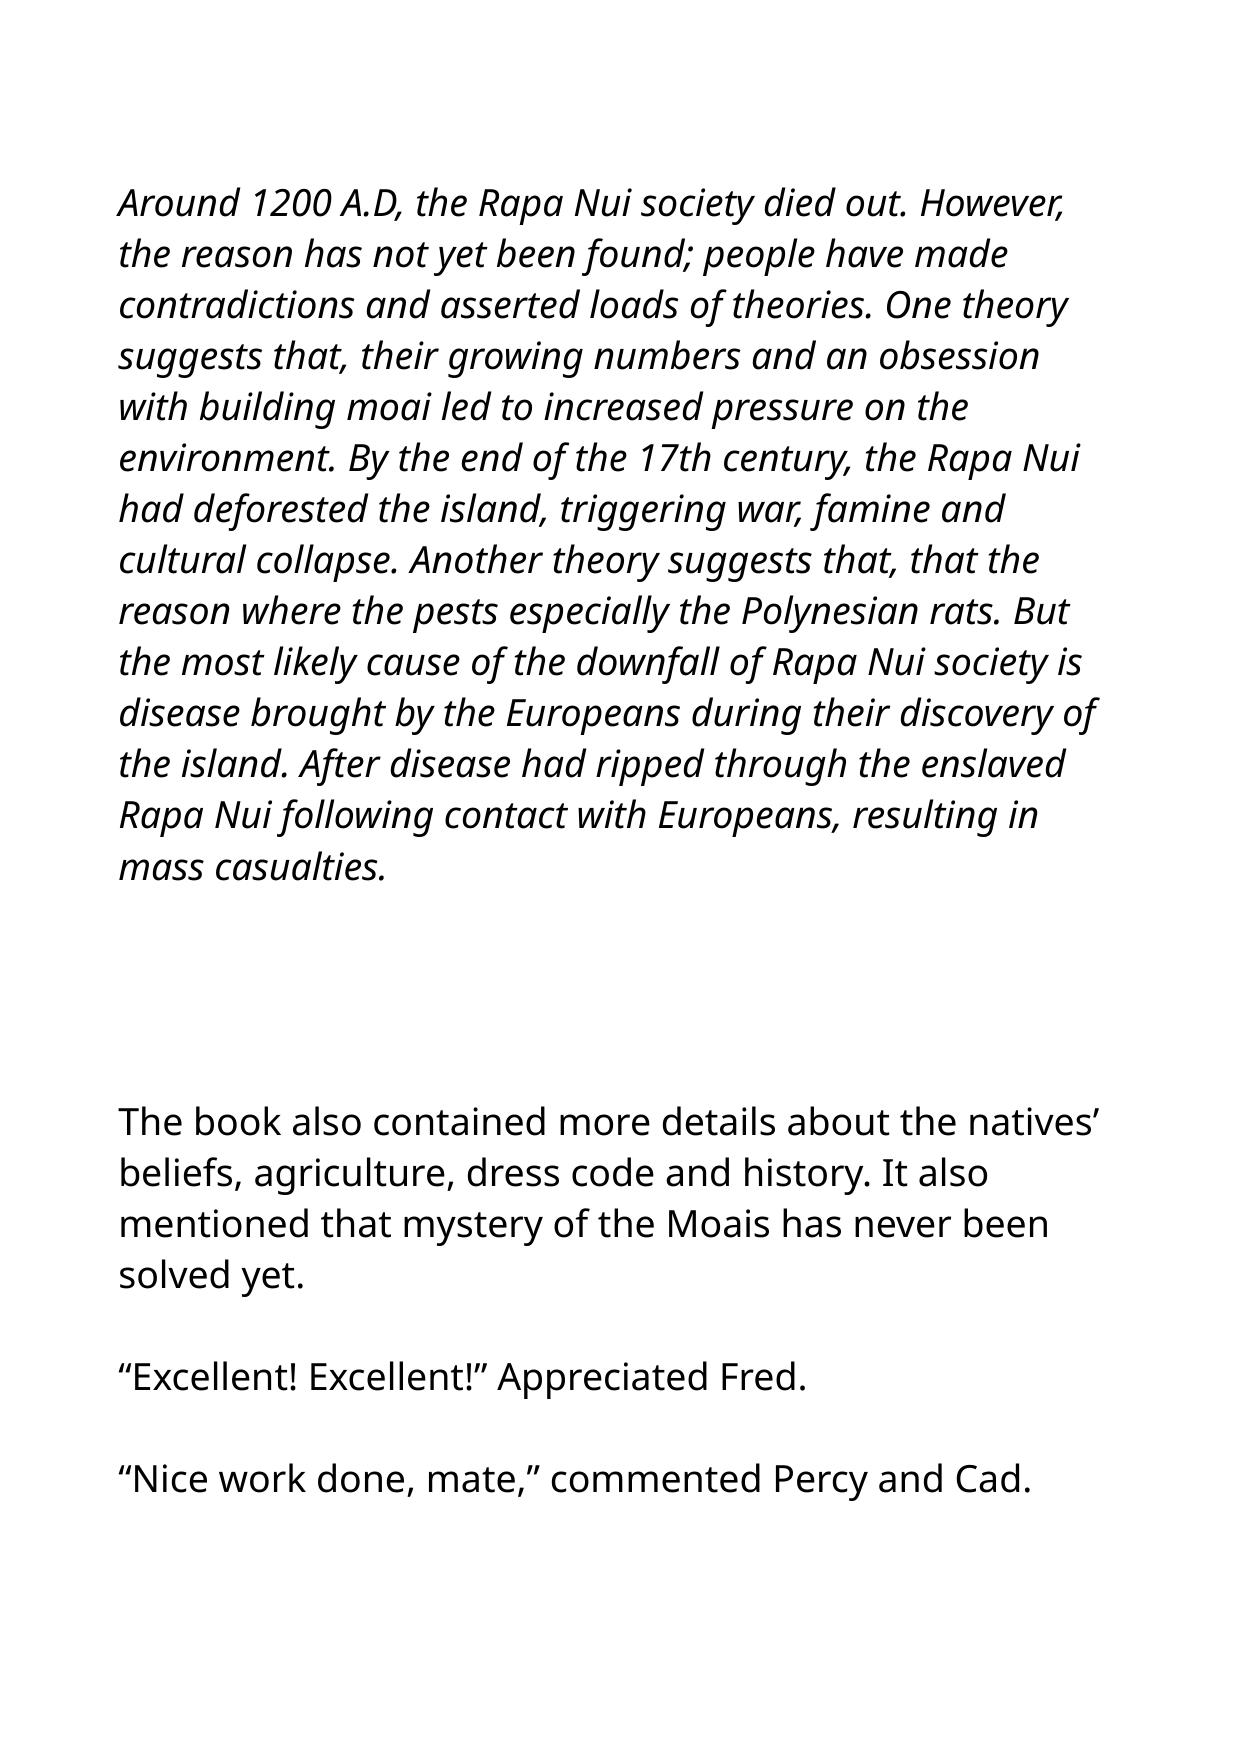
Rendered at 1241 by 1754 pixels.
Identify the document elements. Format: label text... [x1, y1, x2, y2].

text The book also contained more details about the natives’ beliefs, agriculture, dress code and history. It also mentioned that mystery of the Moais has never been solved yet. [118, 1095, 1122, 1299]
text Around 1200 A.D, the Rapa Nui society died out. However, the reason has not yet been found; people have made contradictions and asserted loads of theories. One theory suggests that, their growing numbers and an obsession with building moai led to increased pressure on the environment. By the end of the 17th century, the Rapa Nui had deforested the island, triggering war, famine and cultural collapse. Another theory suggests that, that the reason where the pests especially the Polynesian rats. But the most likely cause of the downfall of Rapa Nui society is disease brought by the Europeans during their discovery of the island. After disease had ripped through the enslaved Rapa Nui following contact with Europeans, resulting in mass casualties. [118, 176, 1122, 891]
text “Nice work done, mate,” commented Percy and Cad. [118, 1452, 1122, 1503]
text “Excellent! Excellent!” Appreciated Fred. [118, 1350, 1122, 1401]
